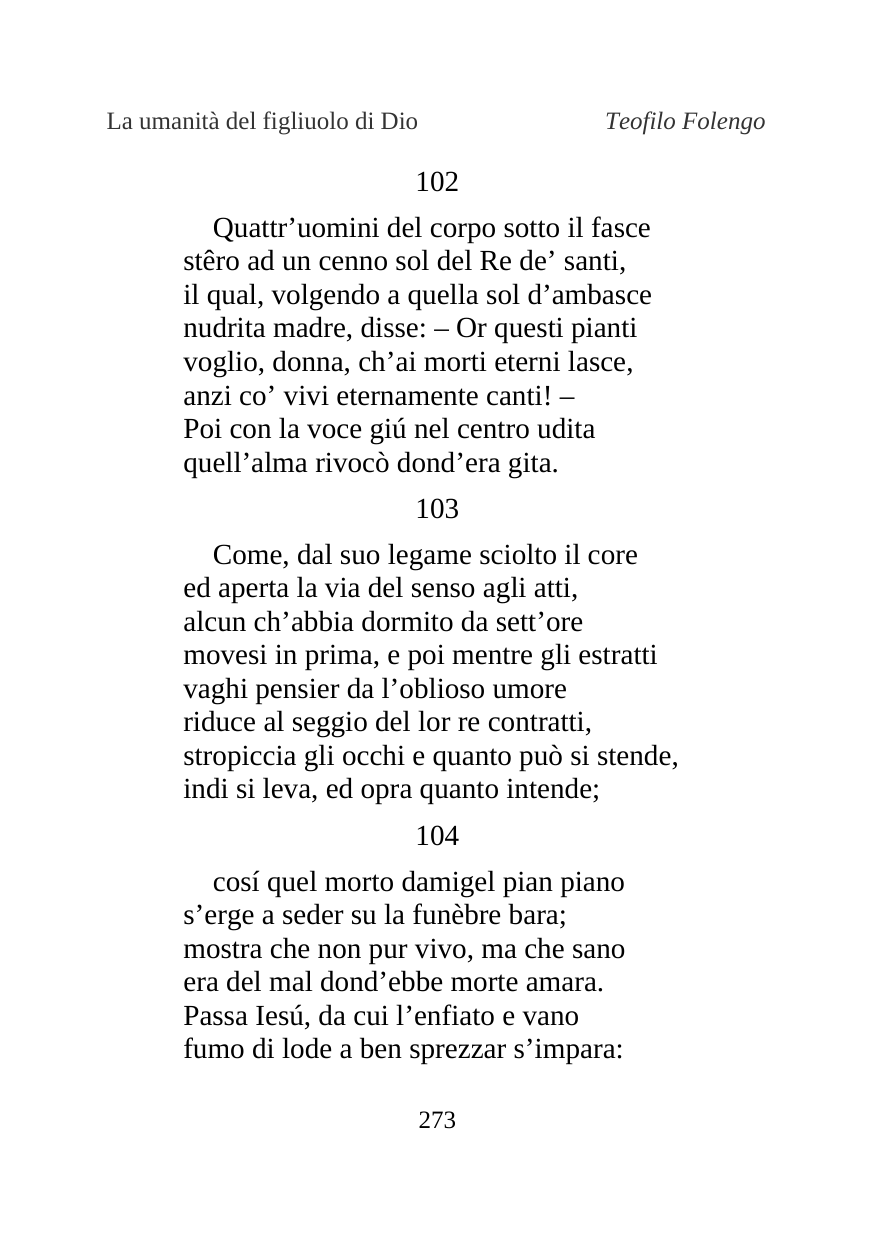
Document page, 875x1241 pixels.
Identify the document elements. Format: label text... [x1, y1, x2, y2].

text Come, dal suo legame sciolto il core ed aperta la via del senso agli atti, alcun ch’abbia dormito da sett’ore movesi in prima, e poi mentre gli estratti vaghi pensier da l’oblioso umore riduce al seggio del lor re contratti, stropiccia gli occhi e quanto può si stende, indi si leva, ed opra quanto intende; [183, 537, 768, 805]
text Quattr’uomini del corpo sotto il fasce stêro ad un cenno sol del Re de’ santi, il qual, volgendo a quella sol d’ambasce nudrita madre, disse: – Or questi pianti voglio, donna, ch’ai morti eterni lasce, anzi co’ vivi eternamente canti! – Poi con la voce giú nel centro udita quell’alma rivocò dond’era gita. [183, 210, 768, 478]
text 104 [106, 818, 768, 851]
text 103 [106, 491, 768, 524]
text cosí quel morto damigel pian piano s’erge a seder su la funèbre bara; mostra che non pur vivo, ma che sano era del mal dond’ebbe morte amara. Passa Iesú, da cui l’enfiato e vano fumo di lode a ben sprezzar s’impara: [183, 864, 768, 1065]
text 102 [106, 164, 768, 197]
